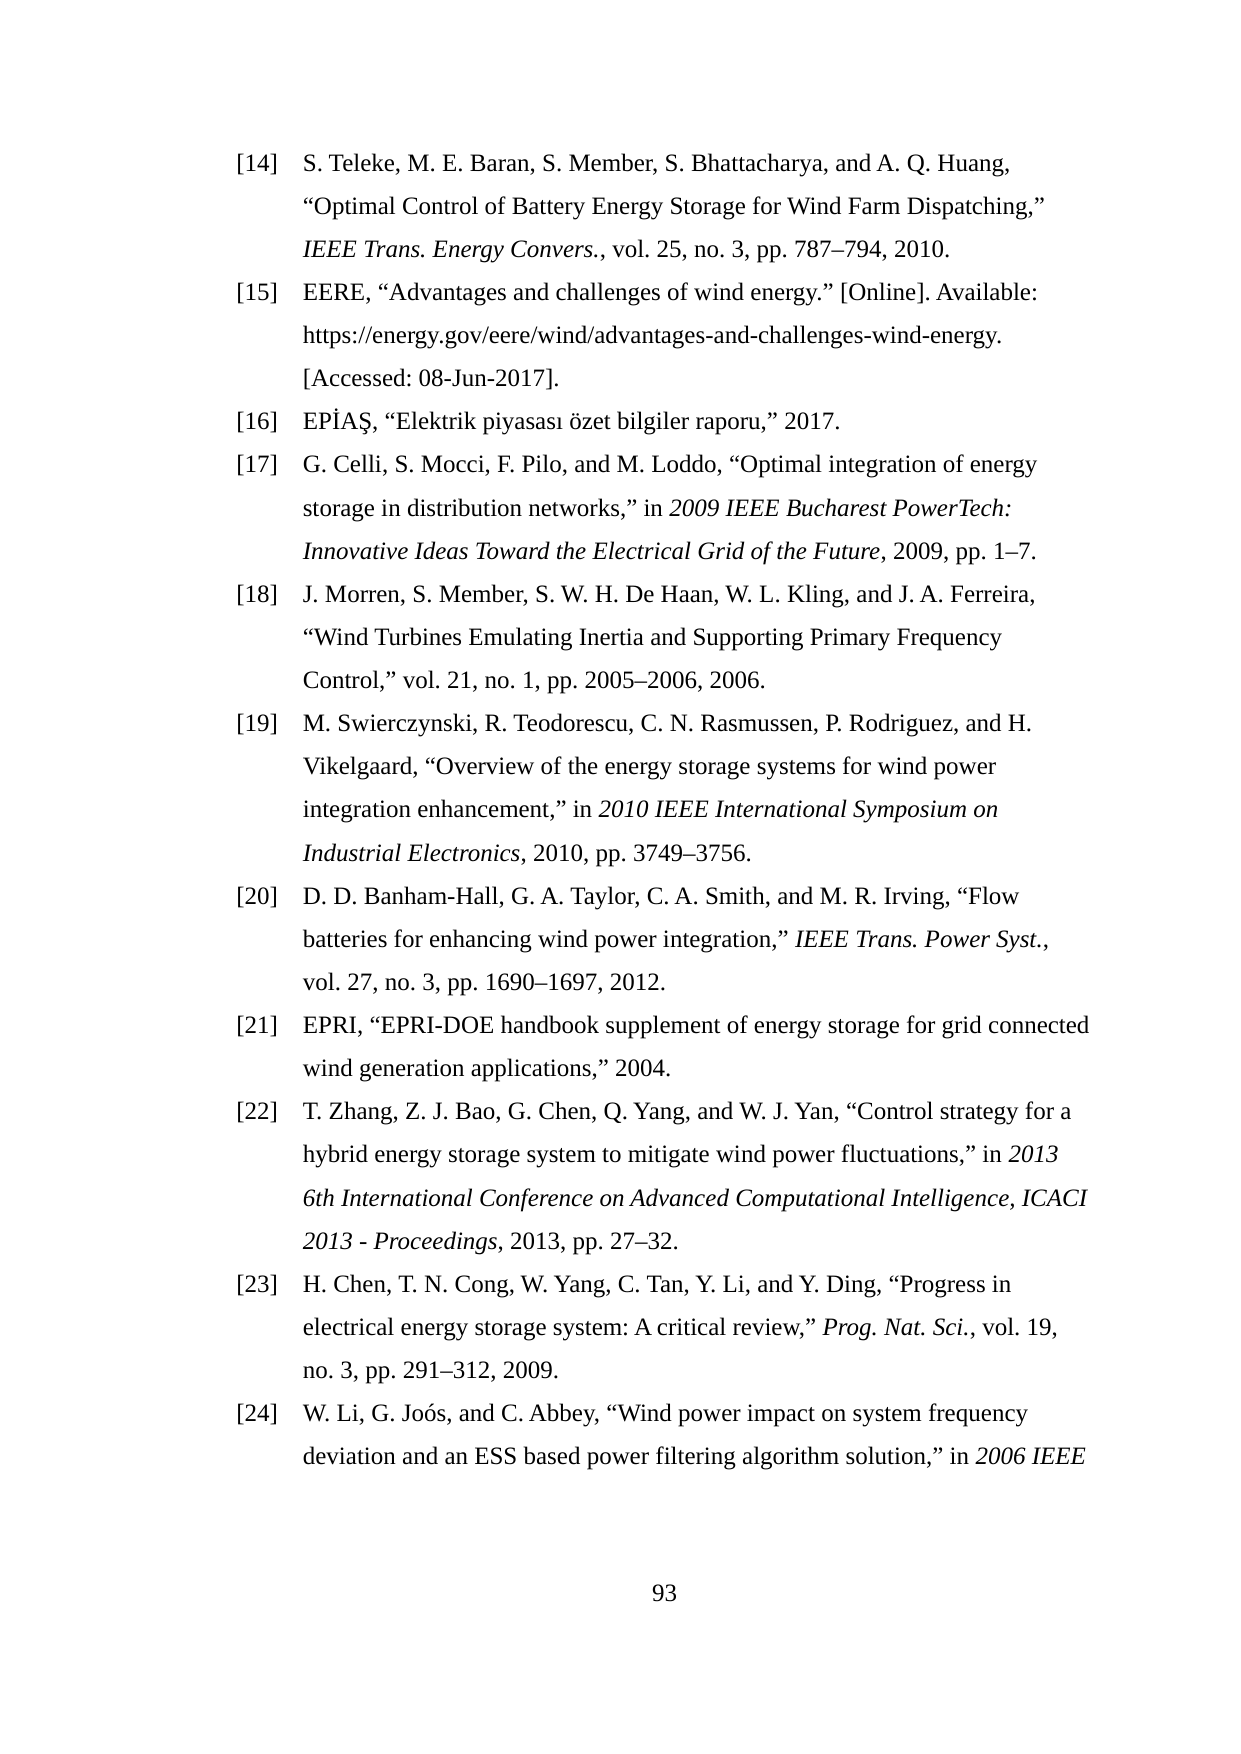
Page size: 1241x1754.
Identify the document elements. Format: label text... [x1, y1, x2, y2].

text [16] EPİAŞ, “Elektrik piyasası özet bilgiler raporu,” 2017. [236, 406, 1093, 435]
text [20] D. D. Banham-Hall, G. A. Taylor, C. A. Smith, and M. R. Irving, “Flow batteries for enhancing wind power integration,” IEEE Trans. Power Syst., vol. 27, no. 3, pp. 1690–1697, 2012. [236, 881, 1093, 996]
text [23] H. Chen, T. N. Cong, W. Yang, C. Tan, Y. Li, and Y. Ding, “Progress in electrical energy storage system: A critical review,” Prog. Nat. Sci., vol. 19, no. 3, pp. 291–312, 2009. [236, 1269, 1093, 1384]
text [22] T. Zhang, Z. J. Bao, G. Chen, Q. Yang, and W. J. Yan, “Control strategy for a hybrid energy storage system to mitigate wind power fluctuations,” in 2013 6th International Conference on Advanced Computational Intelligence, ICACI 2013 - Proceedings, 2013, pp. 27–32. [236, 1096, 1093, 1254]
text [15] EERE, “Advantages and challenges of wind energy.” [Online]. Available: https://energy.gov/eere/wind/advantages-and-challenges-wind-energy. [Accessed: 08-Jun-2017]. [236, 277, 1093, 392]
text [19] M. Swierczynski, R. Teodorescu, C. N. Rasmussen, P. Rodriguez, and H. Vikelgaard, “Overview of the energy storage systems for wind power integration enhancement,” in 2010 IEEE International Symposium on Industrial Electronics, 2010, pp. 3749–3756. [236, 708, 1093, 866]
text [24] W. Li, G. Joós, and C. Abbey, “Wind power impact on system frequency deviation and an ESS based power filtering algorithm solution,” in 2006 IEEE [236, 1398, 1093, 1470]
text [14] S. Teleke, M. E. Baran, S. Member, S. Bhattacharya, and A. Q. Huang, “Optimal Control of Battery Energy Storage for Wind Farm Dispatching,” IEEE Trans. Energy Convers., vol. 25, no. 3, pp. 787–794, 2010. [236, 148, 1093, 263]
text [21] EPRI, “EPRI-DOE handbook supplement of energy storage for grid connected wind generation applications,” 2004. [236, 1010, 1093, 1082]
text [18] J. Morren, S. Member, S. W. H. De Haan, W. L. Kling, and J. A. Ferreira, “Wind Turbines Emulating Inertia and Supporting Primary Frequency Control,” vol. 21, no. 1, pp. 2005–2006, 2006. [236, 579, 1093, 694]
text [17] G. Celli, S. Mocci, F. Pilo, and M. Loddo, “Optimal integration of energy storage in distribution networks,” in 2009 IEEE Bucharest PowerTech: Innovative Ideas Toward the Electrical Grid of the Future, 2009, pp. 1–7. [236, 449, 1093, 564]
